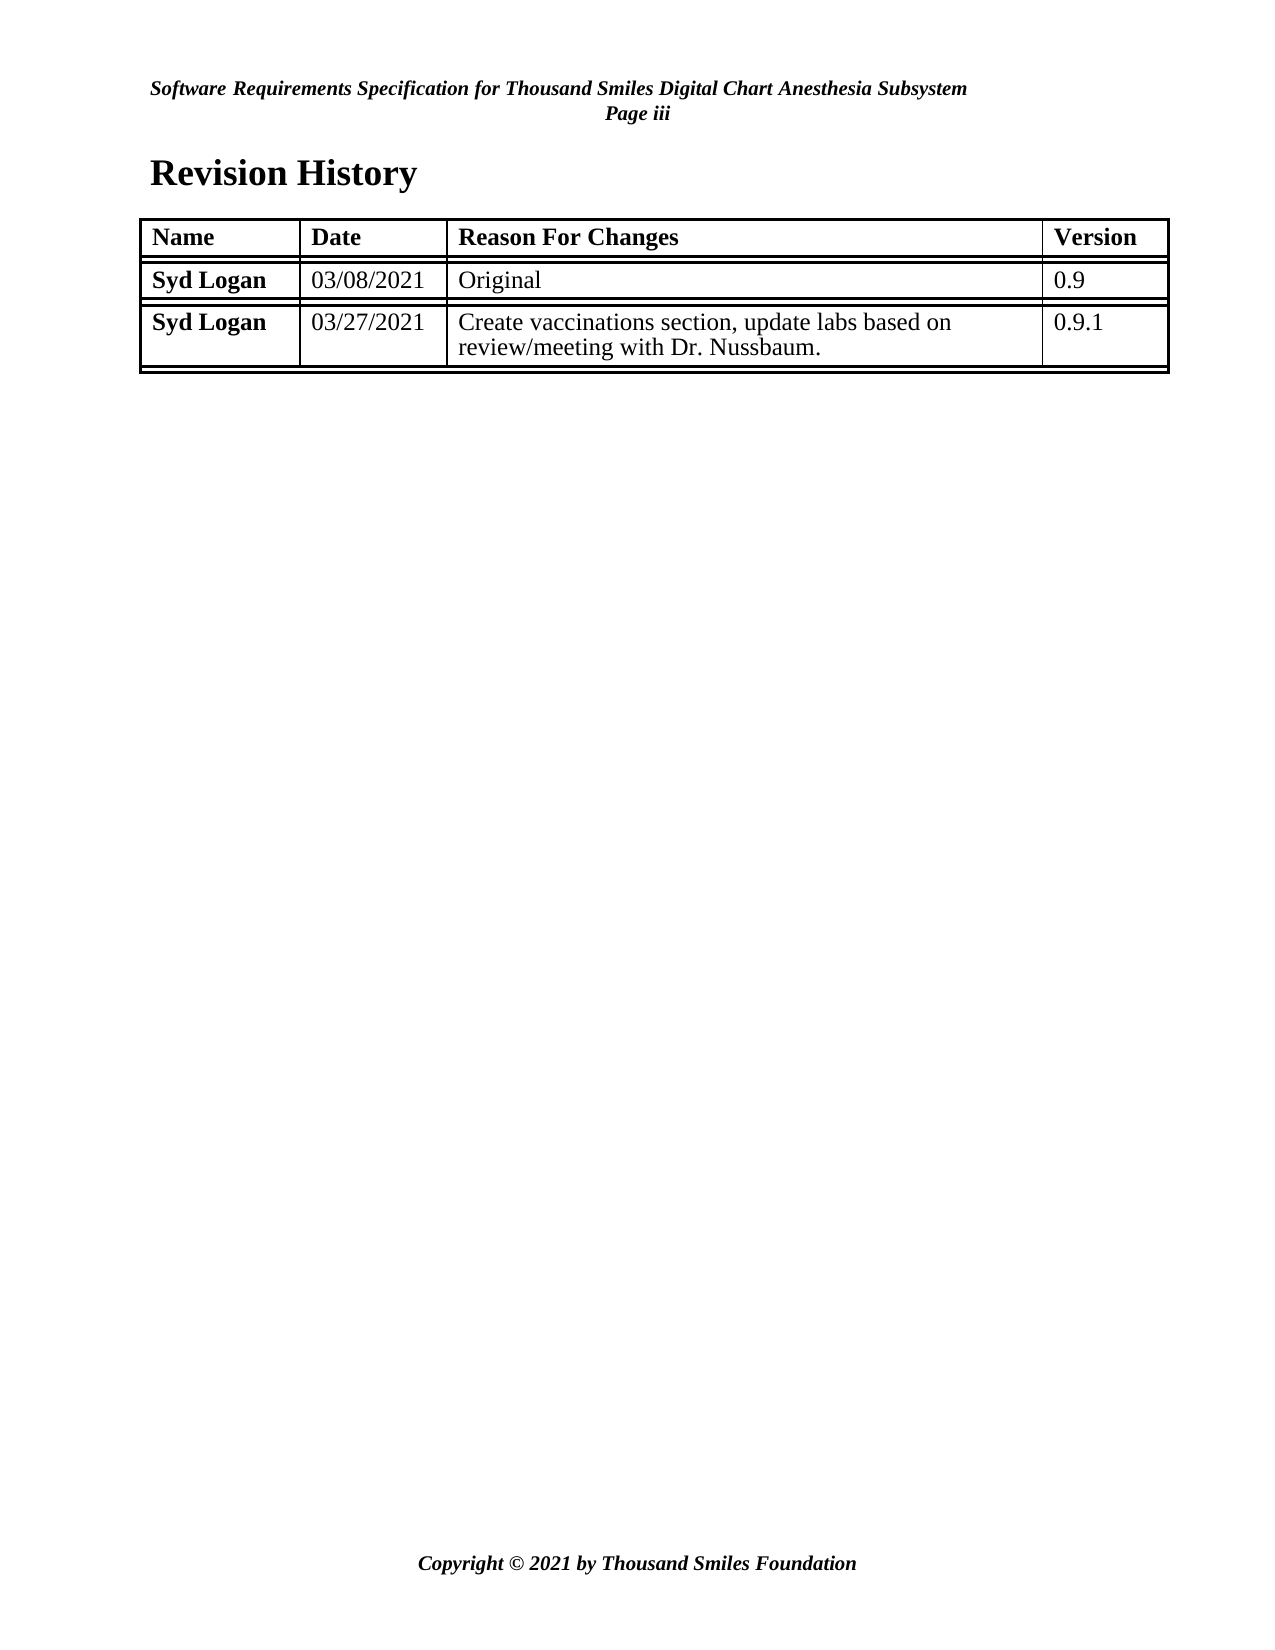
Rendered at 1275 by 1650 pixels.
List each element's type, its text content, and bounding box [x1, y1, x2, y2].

table_cell 03/08/2021 [301, 264, 446, 297]
table_cell [301, 300, 446, 304]
table_header Reason For Changes [448, 221, 1042, 254]
table_header Name [142, 221, 299, 254]
table_cell Syd Logan [142, 307, 299, 365]
table_cell 03/27/2021 [301, 307, 446, 365]
table_cell [448, 300, 1042, 304]
table_header Version [1043, 221, 1167, 254]
table_cell 0.9 [1043, 264, 1167, 297]
table_cell Create vaccinations section, update labs based on review/meeting with Dr. Nussbaum. [448, 307, 1042, 365]
table_header Date [301, 221, 446, 254]
table_cell Original [448, 264, 1042, 297]
table_cell 0.9.1 [1043, 307, 1167, 365]
table_cell [1043, 300, 1167, 304]
text Revision History [150, 150, 1125, 193]
table_cell Syd Logan [142, 264, 299, 297]
table_cell [142, 300, 299, 304]
